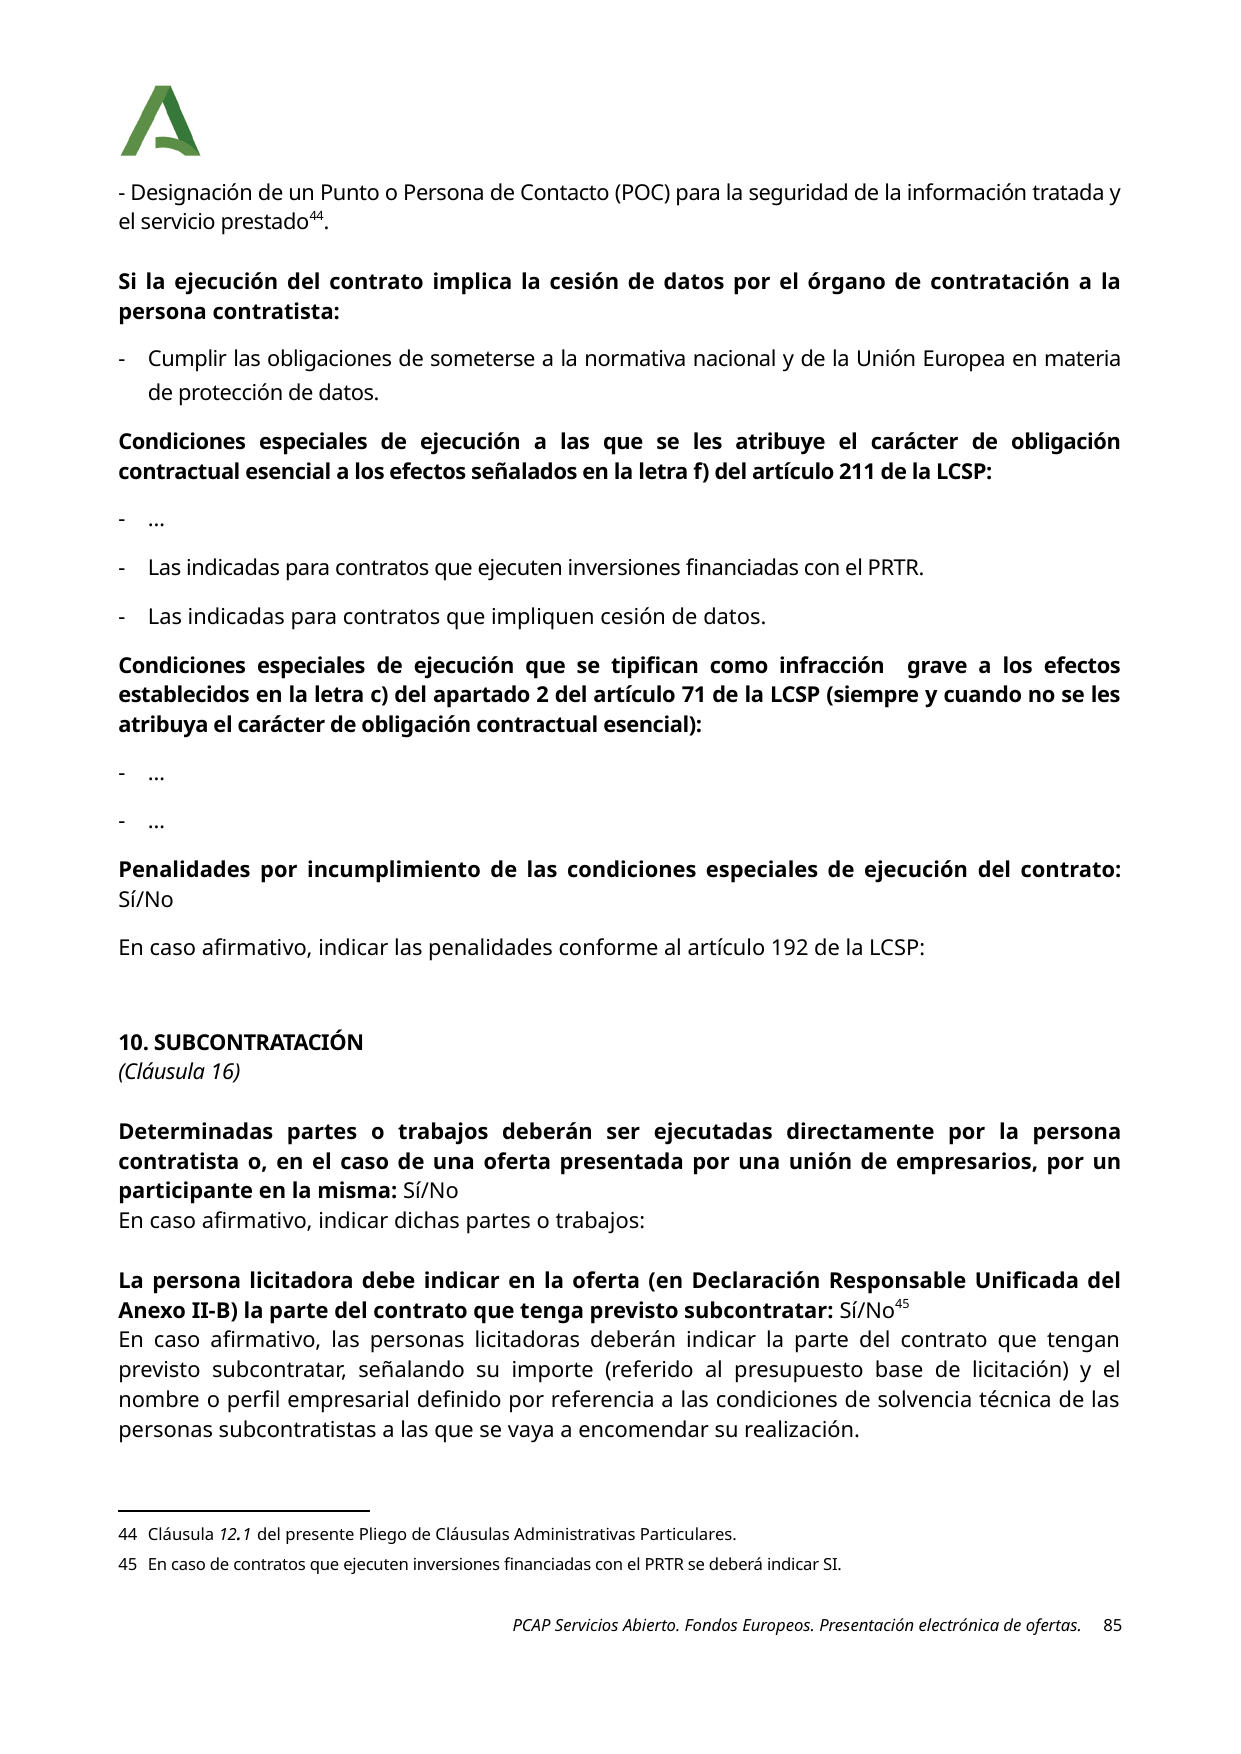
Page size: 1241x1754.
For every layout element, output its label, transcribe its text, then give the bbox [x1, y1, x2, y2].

text Determinadas partes o trabajos deberán ser ejecutadas directamente por la persona contratista o, en el caso de una oferta presentada por una unión de empresarios, por un participante en la misma: Sí/No [118, 1116, 1122, 1205]
text Cláusula 12.1 del presente Pliego de Cláusulas Administrativas Particulares. [118, 1517, 1122, 1547]
text Condiciones especiales de ejecución a las que se les atribuye el carácter de obligación contractual esencial a los efectos señalados en la letra f) del artículo 211 de la LCSP: [118, 426, 1122, 486]
text En caso afirmativo, indicar las penalidades conforme al artículo 192 de la LCSP: [118, 932, 1122, 961]
text - Las indicadas para contratos que ejecuten inversiones financiadas con el PRTR. [118, 552, 1122, 582]
text En caso afirmativo, indicar dichas partes o trabajos: [118, 1205, 1122, 1235]
text - … [118, 757, 1122, 787]
text - Las indicadas para contratos que impliquen cesión de datos. [118, 601, 1122, 631]
text Condiciones especiales de ejecución que se tipifican como infracción grave a los efectos establecidos en la letra c) del apartado 2 del artículo 71 de la LCSP (siempre y cuando no se les atribuya el carácter de obligación contractual esencial): [118, 650, 1122, 739]
picture [116, 81, 205, 160]
text La persona licitadora debe indicar en la oferta (en Declaración Responsable Unificada del Anexo II-B) la parte del contrato que tenga previsto subcontratar: Sí/No [118, 1265, 1122, 1324]
text - Cumplir las obligaciones de someterse a la normativa nacional y de la Unión Europea en materia de protección de datos. [118, 343, 1122, 407]
text - … [118, 806, 1122, 835]
text - Designación de un Punto o Persona de Contacto (POC) para la seguridad de la información tratada y el servicio prestado. [118, 177, 1122, 236]
text En caso afirmativo, las personas licitadoras deberán indicar la parte del contrato que tengan previsto subcontratar, señalando su importe (referido al presupuesto base de licitación) y el nombre o perfil empresarial definido por referencia a las condiciones de solvencia técnica de las personas subcontratistas a las que se vaya a encomendar su realización. [118, 1324, 1122, 1444]
text Si la ejecución del contrato implica la cesión de datos por el órgano de contratación a la persona contratista: [118, 266, 1122, 326]
text - … [118, 503, 1122, 533]
text Penalidades por incumplimiento de las condiciones especiales de ejecución del contrato: Sí/No [118, 854, 1122, 914]
text 10. SUBCONTRATACIÓN [118, 1027, 1122, 1056]
text (Cláusula 16) [118, 1056, 1122, 1086]
text En caso de contratos que ejecuten inversiones financiadas con el PRTR se deberá indicar SI. [118, 1553, 1122, 1575]
